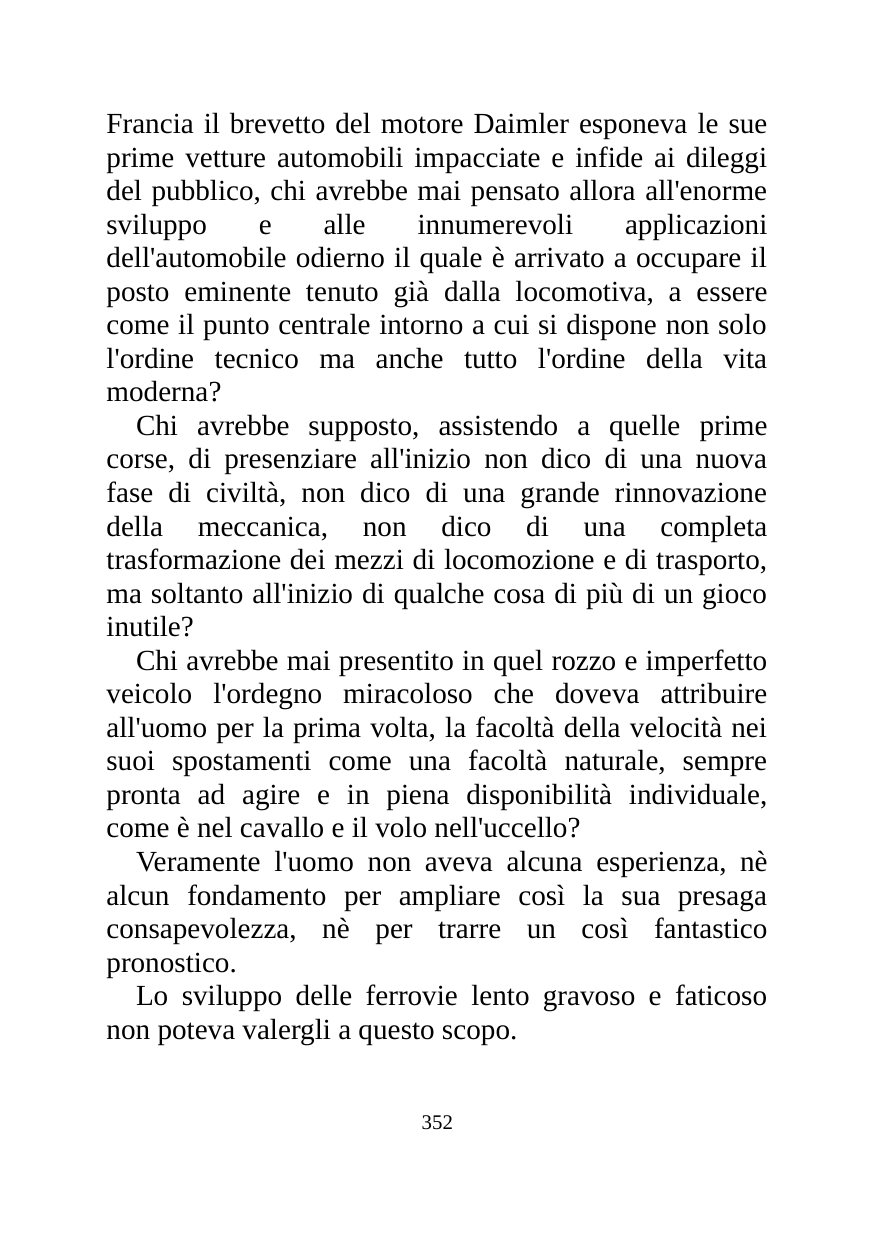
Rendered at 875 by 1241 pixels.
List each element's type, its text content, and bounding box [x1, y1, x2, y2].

text Francia il brevetto del motore Daimler esponeva le sue prime vetture automobili impacciate e infide ai dileggi del pubblico, chi avrebbe mai pensato allora all'enorme sviluppo e alle innumerevoli applicazioni dell'automobile odierno il quale è arrivato a occupare il posto eminente tenuto già dalla locomotiva, a essere come il punto centrale intorno a cui si dispone non solo l'ordine tecnico ma anche tutto l'ordine della vita moderna? [106, 106, 768, 408]
text Veramente l'uomo non aveva alcuna esperienza, nè alcun fondamento per ampliare così la sua presaga consapevolezza, nè per trarre un così fantastico pronostico. [106, 844, 768, 978]
text Chi avrebbe mai presentito in quel rozzo e imperfetto veicolo l'ordegno miracoloso che doveva attribuire all'uomo per la prima volta, la facoltà della velocità nei suoi spostamenti come una facoltà naturale, sempre pronta ad agire e in piena disponibilità individuale, come è nel cavallo e il volo nell'uccello? [106, 643, 768, 844]
text Chi avrebbe supposto, assistendo a quelle prime corse, di presenziare all'inizio non dico di una nuova fase di civiltà, non dico di una grande rinnovazione della meccanica, non dico di una completa trasformazione dei mezzi di locomozione e di trasporto, ma soltanto all'inizio di qualche cosa di più di un gioco inutile? [106, 408, 768, 643]
text Lo sviluppo delle ferrovie lento gravoso e faticoso non poteva valergli a questo scopo. [106, 978, 768, 1045]
